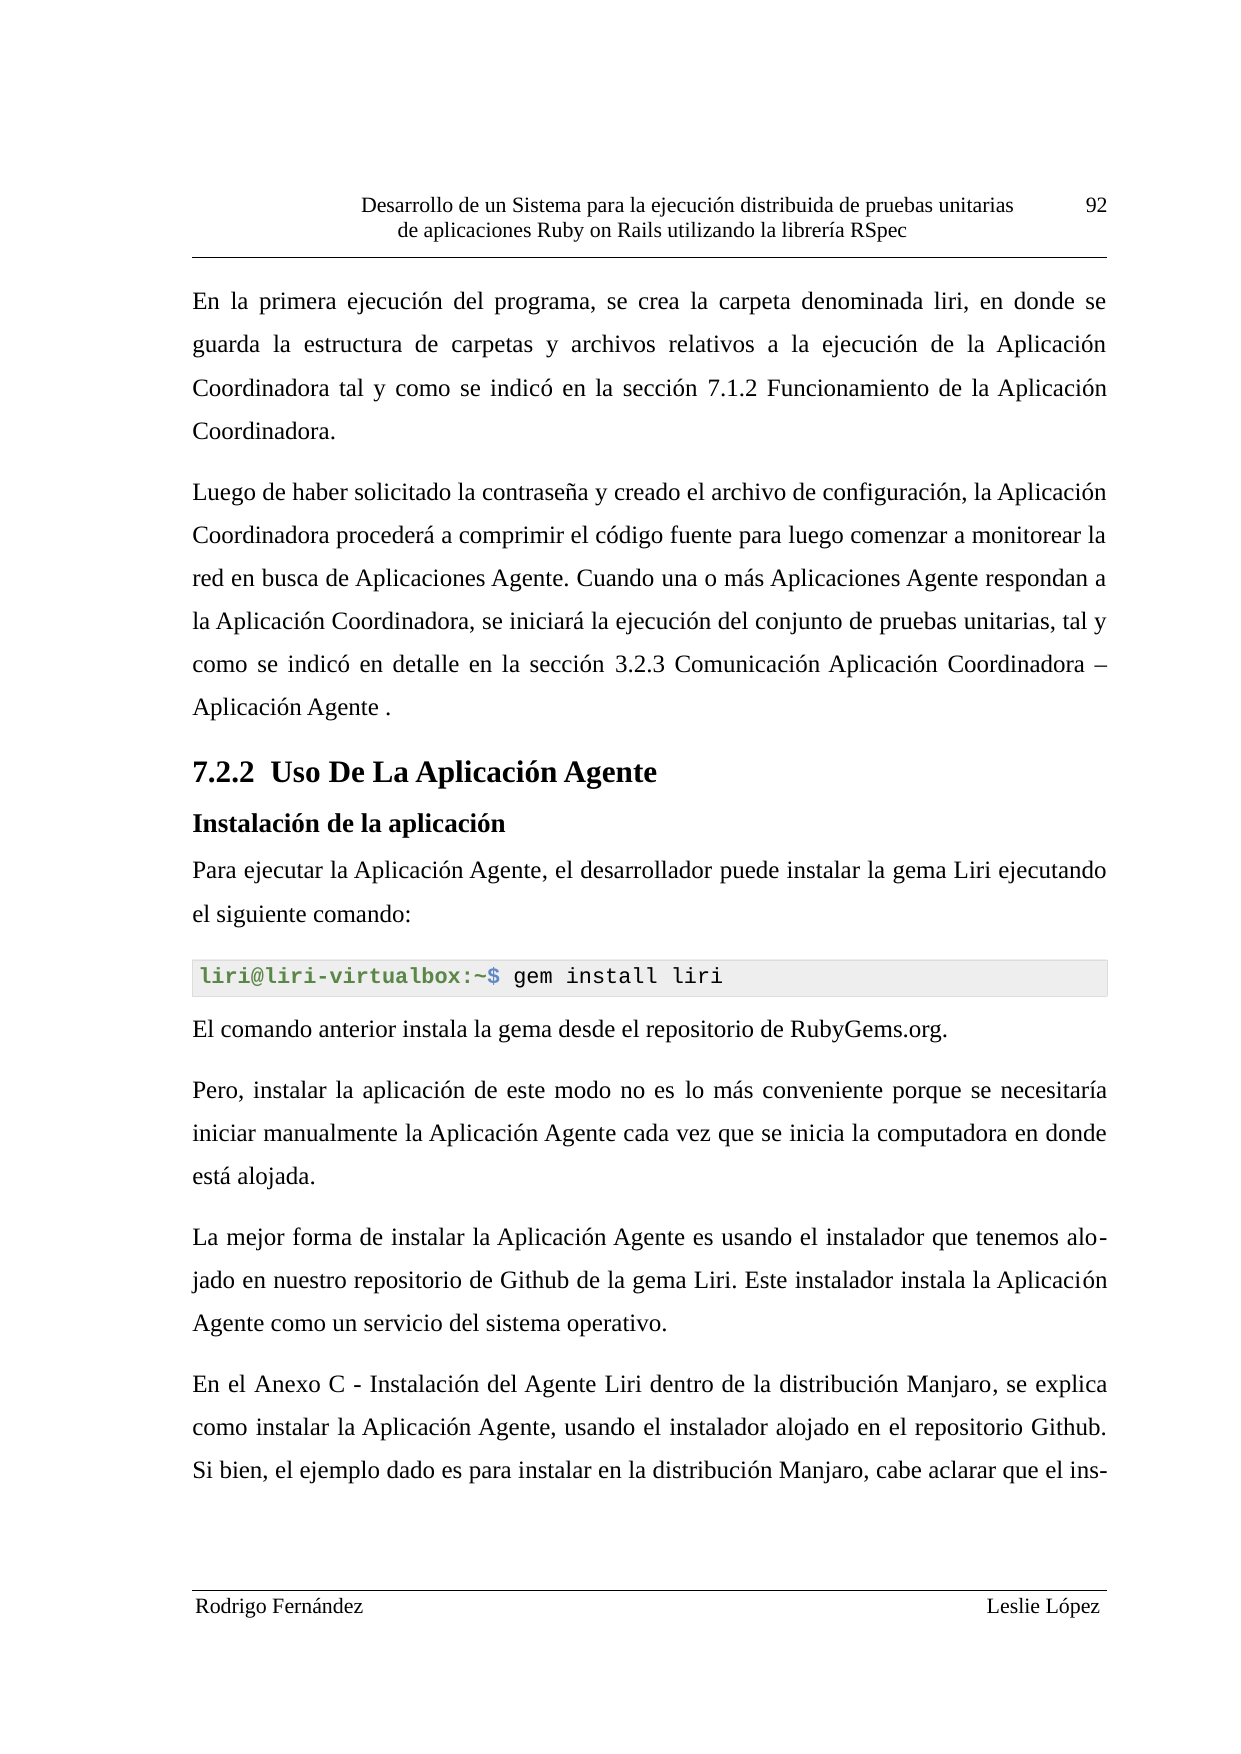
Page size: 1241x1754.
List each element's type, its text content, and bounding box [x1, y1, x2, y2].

text La mejor forma de instalar la Aplicación Agente es usando el instalador que tenemos alo­jado en nuestro repositorio de Github de la gema Liri. Este instalador instala la Aplicación Agente como un servicio del sistema operativo. [192, 1222, 1107, 1337]
text Instalación de la aplicación [192, 807, 1107, 838]
text En la primera ejecución del programa, se crea la carpeta denominada liri, en donde se guarda la estructura de carpetas y archivos relativos a la ejecución de la Aplicación Coordinadora tal y como se indicó en la sección 7.1.2Funcionamiento de la Aplicación Coordinadora. [192, 286, 1107, 444]
text El comando anterior instala la gema desde el repositorio de RubyGems.org. [192, 1014, 1107, 1043]
text liri@liri-virtualbox:~$ gem install liri [193, 961, 1107, 996]
text Para ejecutar la Aplicación Agente, el desarrollador puede instalar la gema Liri ejecutando el siguiente comando: [192, 856, 1107, 927]
text En el Anexo C - Instalación del Agente Liri dentro de la distribución Manjaro, se explica como instalar la Aplicación Agente, usando el instalador alojado en el repositorio Github. Si bien, el ejemplo dado es para instalar en la distribución Manjaro, cabe aclarar que el ins­ [192, 1369, 1107, 1484]
text Pero, instalar la aplicación de este modo no es lo más conveniente porque se necesitaría iniciar manualmente la Aplicación Agente cada vez que se inicia la computadora en donde está alojada. [192, 1075, 1107, 1190]
text Luego de haber solicitado la contraseña y creado el archivo de configuración, la Aplicación Coordinadora procederá a comprimir el código fuente para luego comenzar a monitorear la red en busca de Aplicaciones Agente. Cuando una o más Aplicaciones Agente respondan a la Aplicación Coordinadora, se iniciará la ejecución del conjunto de pruebas unitarias, tal y como se indicó en detalle en la sección 3.2.3 Comunicación Aplicación Coordinadora – Aplicación Agente . [192, 477, 1107, 721]
subtitle Uso de la Aplicación Agente [192, 753, 1107, 789]
